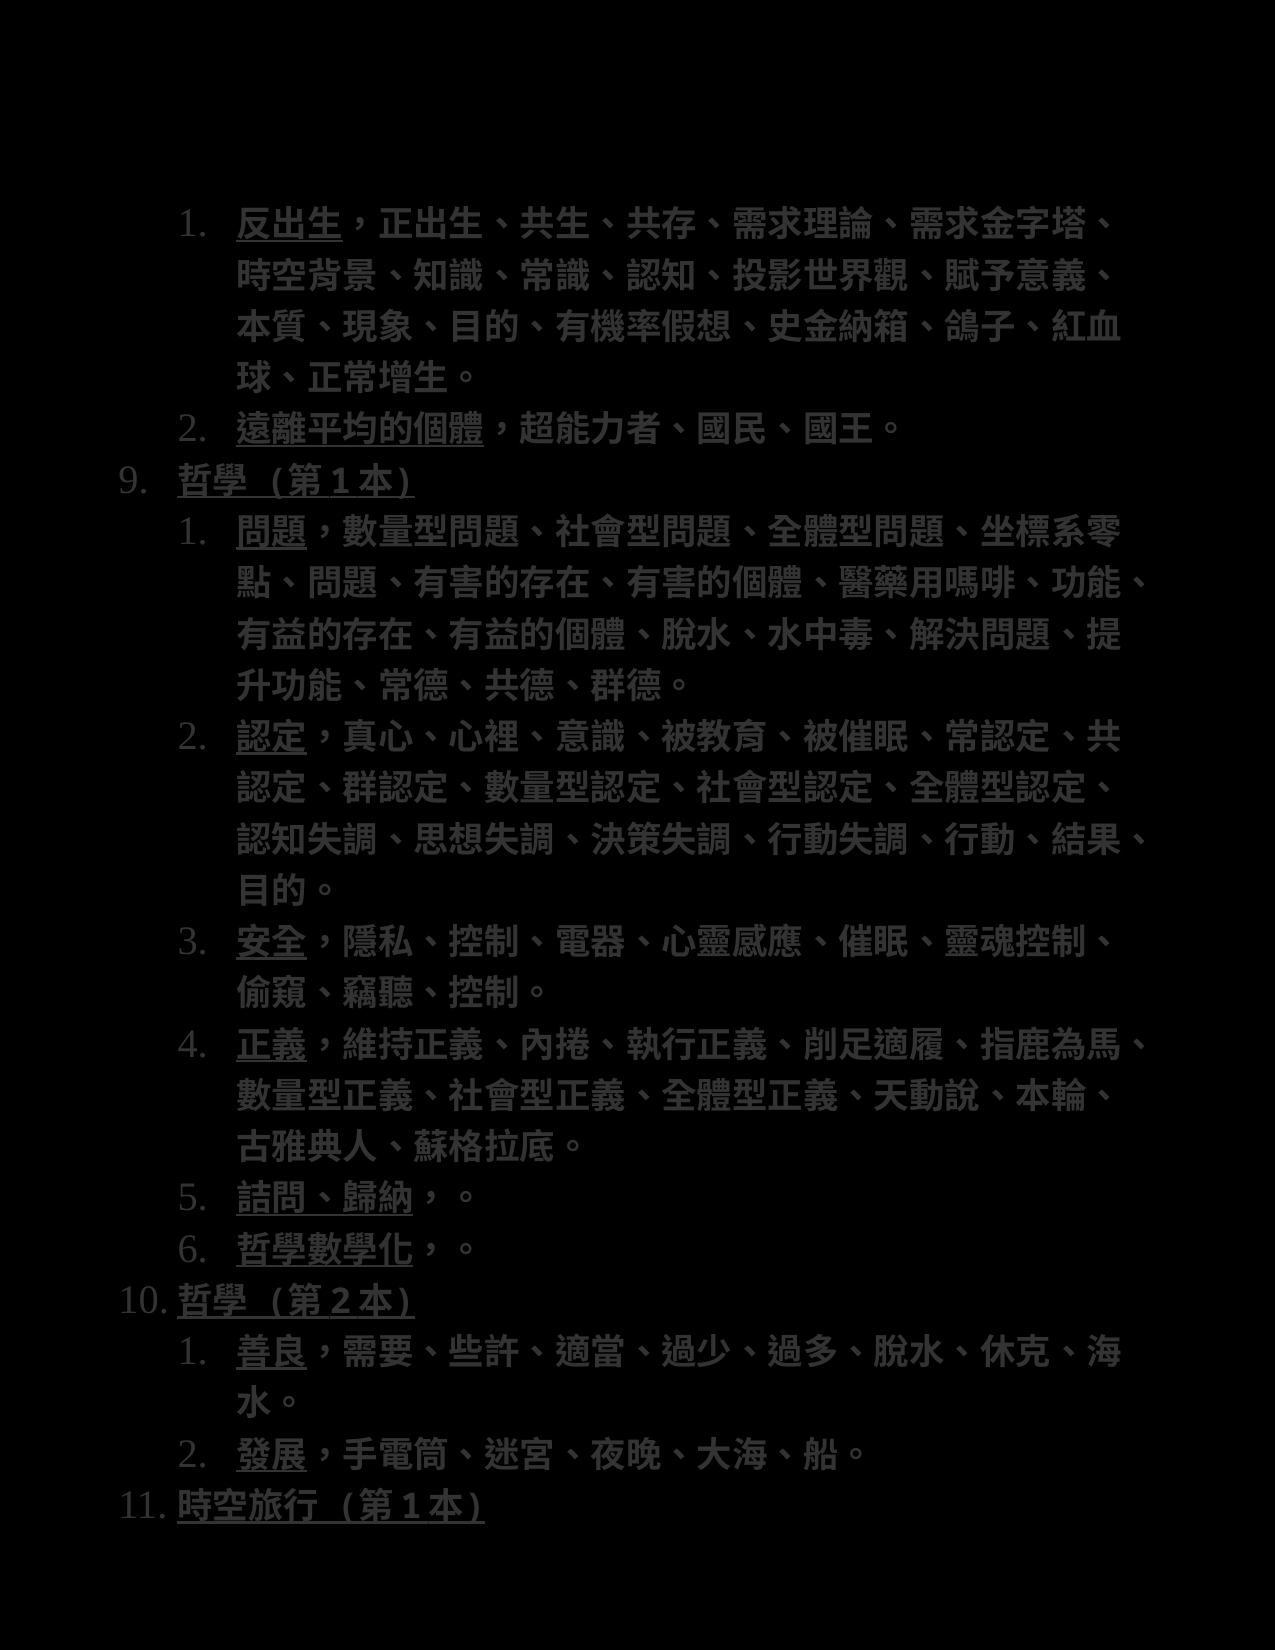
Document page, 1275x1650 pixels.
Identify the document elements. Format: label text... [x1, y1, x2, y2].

list 正義，維持正義、內捲、執行正義、削足適履、指鹿為馬、數量型正義、社會型正義、全體型正義、天動說、本輪、古雅典人、蘇格拉底。 [177, 1016, 1157, 1170]
list 哲學 (第2本) [118, 1272, 1157, 1323]
list 遠離平均的個體，超能力者、國民、國王。 [177, 401, 1157, 452]
list 哲學 (第1本) [118, 452, 1157, 503]
list 善良，需要、些許、適當、過少、過多、脫水、休克、海水。 [177, 1323, 1157, 1426]
list 詰問、歸納，。 [177, 1170, 1157, 1221]
list 問題，數量型問題、社會型問題、全體型問題、坐標系零點、問題、有害的存在、有害的個體、醫藥用嗎啡、功能、有益的存在、有益的個體、脫水、水中毒、解決問題、提升功能、常德、共德、群德。 [177, 503, 1157, 708]
list 反出生，正出生、共生、共存、需求理論、需求金字塔、時空背景、知識、常識、認知、投影世界觀、賦予意義、本質、現象、目的、有機率假想、史金納箱、鴿子、紅血球、正常增生。 [177, 196, 1157, 401]
list 認定，真心、心裡、意識、被教育、被催眠、常認定、共認定、群認定、數量型認定、社會型認定、全體型認定、認知失調、思想失調、決策失調、行動失調、行動、結果、目的。 [177, 708, 1157, 913]
list 時空旅行 (第1本) [118, 1477, 1157, 1529]
list 安全，隱私、控制、電器、心靈感應、催眠、靈魂控制、偷窺、竊聽、控制。 [177, 913, 1157, 1016]
list 發展，手電筒、迷宮、夜晚、大海、船。 [177, 1426, 1157, 1477]
list 哲學數學化，。 [177, 1221, 1157, 1272]
